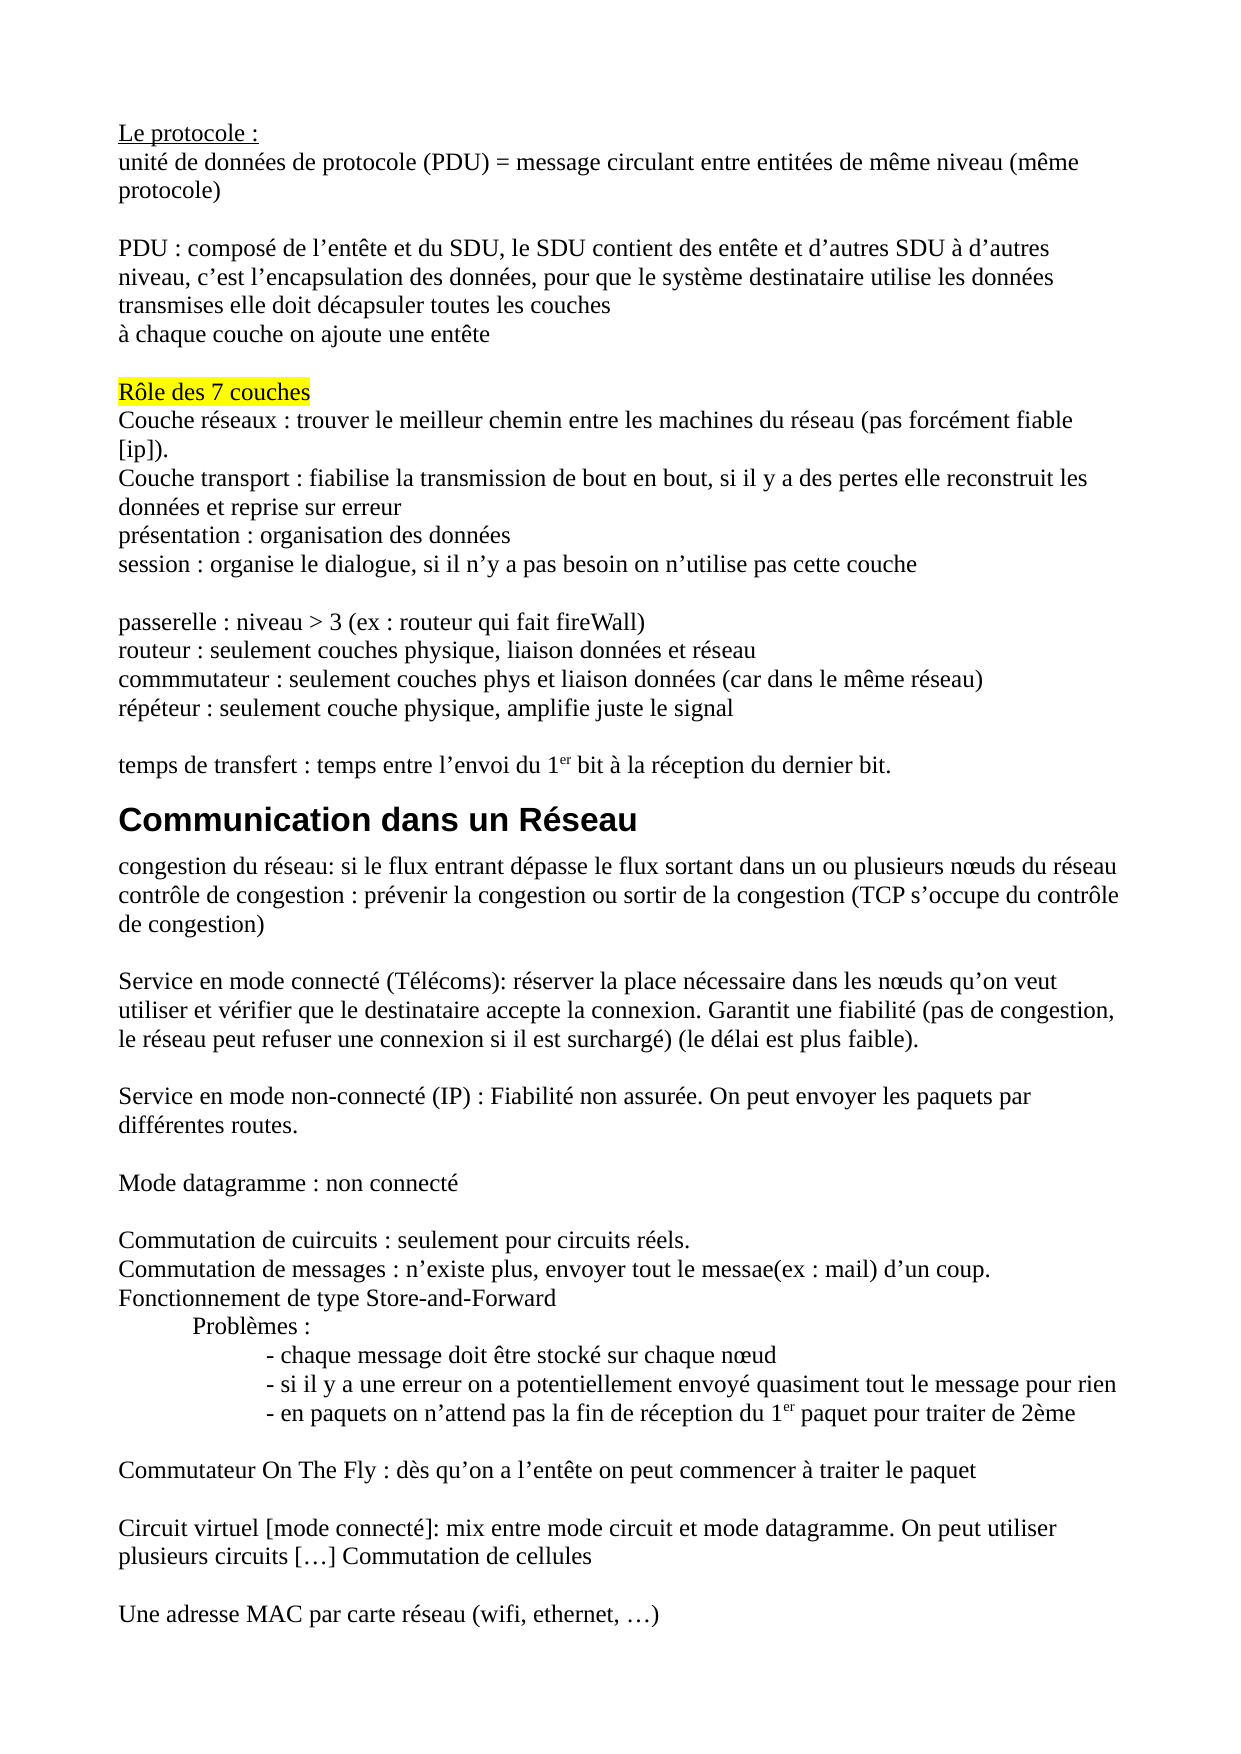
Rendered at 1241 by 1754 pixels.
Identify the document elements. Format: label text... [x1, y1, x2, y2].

text Couche réseaux : trouver le meilleur chemin entre les machines du réseau (pas forcément fiable [ip]). [118, 406, 1122, 463]
text passerelle : niveau > 3 (ex : routeur qui fait fireWall) [118, 607, 1122, 636]
text Mode datagramme : non connecté [118, 1168, 1122, 1196]
text Service en mode non-connecté (IP) : Fiabilité non assurée. On peut envoyer les paquets par différentes routes. [118, 1081, 1122, 1139]
text routeur : seulement couches physique, liaison données et réseau [118, 636, 1122, 664]
text - si il y a une erreur on a potentiellement envoyé quasiment tout le message pour rien [118, 1369, 1122, 1398]
text session : organise le dialogue, si il n’y a pas besoin on n’utilise pas cette couche [118, 549, 1122, 578]
subtitle Communication dans un Réseau [118, 800, 1122, 839]
text temps de transfert : temps entre l’envoi du 1er bit à la réception du dernier bit. [118, 751, 1122, 779]
text à chaque couche on ajoute une entête [118, 319, 1122, 348]
text congestion du réseau: si le flux entrant dépasse le flux sortant dans un ou plusieurs nœuds du réseau [118, 851, 1122, 880]
text Commutation de cuircuits : seulement pour circuits réels. [118, 1225, 1122, 1254]
text répéteur : seulement couche physique, amplifie juste le signal [118, 693, 1122, 722]
text Commutateur On The Fly : dès qu’on a l’entête on peut commencer à traiter le paquet [118, 1455, 1122, 1484]
text Commutation de messages : n’existe plus, envoyer tout le messae(ex : mail) d’un coup. Fonctionnement de type Store-and-Forward [118, 1254, 1122, 1311]
text Couche transport : fiabilise la transmission de bout en bout, si il y a des pertes elle reconstruit les données et reprise sur erreur [118, 463, 1122, 521]
text présentation : organisation des données [118, 521, 1122, 549]
text Service en mode connecté (Télécoms): réserver la place nécessaire dans les nœuds qu’on veut utiliser et vérifier que le destinataire accepte la connexion. Garantit une fiabilité (pas de congestion, le réseau peut refuser une connexion si il est surchargé) (le délai est plus faible). [118, 966, 1122, 1053]
text unité de données de protocole (PDU) = message circulant entre entitées de même niveau (même protocole) [118, 147, 1122, 204]
text contrôle de congestion : prévenir la congestion ou sortir de la congestion (TCP s’occupe du contrôle de congestion) [118, 880, 1122, 938]
text PDU : composé de l’entête et du SDU, le SDU contient des entête et d’autres SDU à d’autres niveau, c’est l’encapsulation des données, pour que le système destinataire utilise les données transmises elle doit décapsuler toutes les couches [118, 233, 1122, 319]
text - en paquets on n’attend pas la fin de réception du 1er paquet pour traiter de 2ème [118, 1398, 1122, 1426]
text Problèmes : [118, 1311, 1122, 1340]
text Une adresse MAC par carte réseau (wifi, ethernet, …) [118, 1599, 1122, 1628]
text Le protocole : [118, 118, 1122, 147]
text commmutateur : seulement couches phys et liaison données (car dans le même réseau) [118, 664, 1122, 693]
text - chaque message doit être stocké sur chaque nœud [118, 1340, 1122, 1369]
text Rôle des 7 couches [118, 377, 1122, 406]
text Circuit virtuel [mode connecté]: mix entre mode circuit et mode datagramme. On peut utiliser plusieurs circuits […] Commutation de cellules [118, 1513, 1122, 1570]
